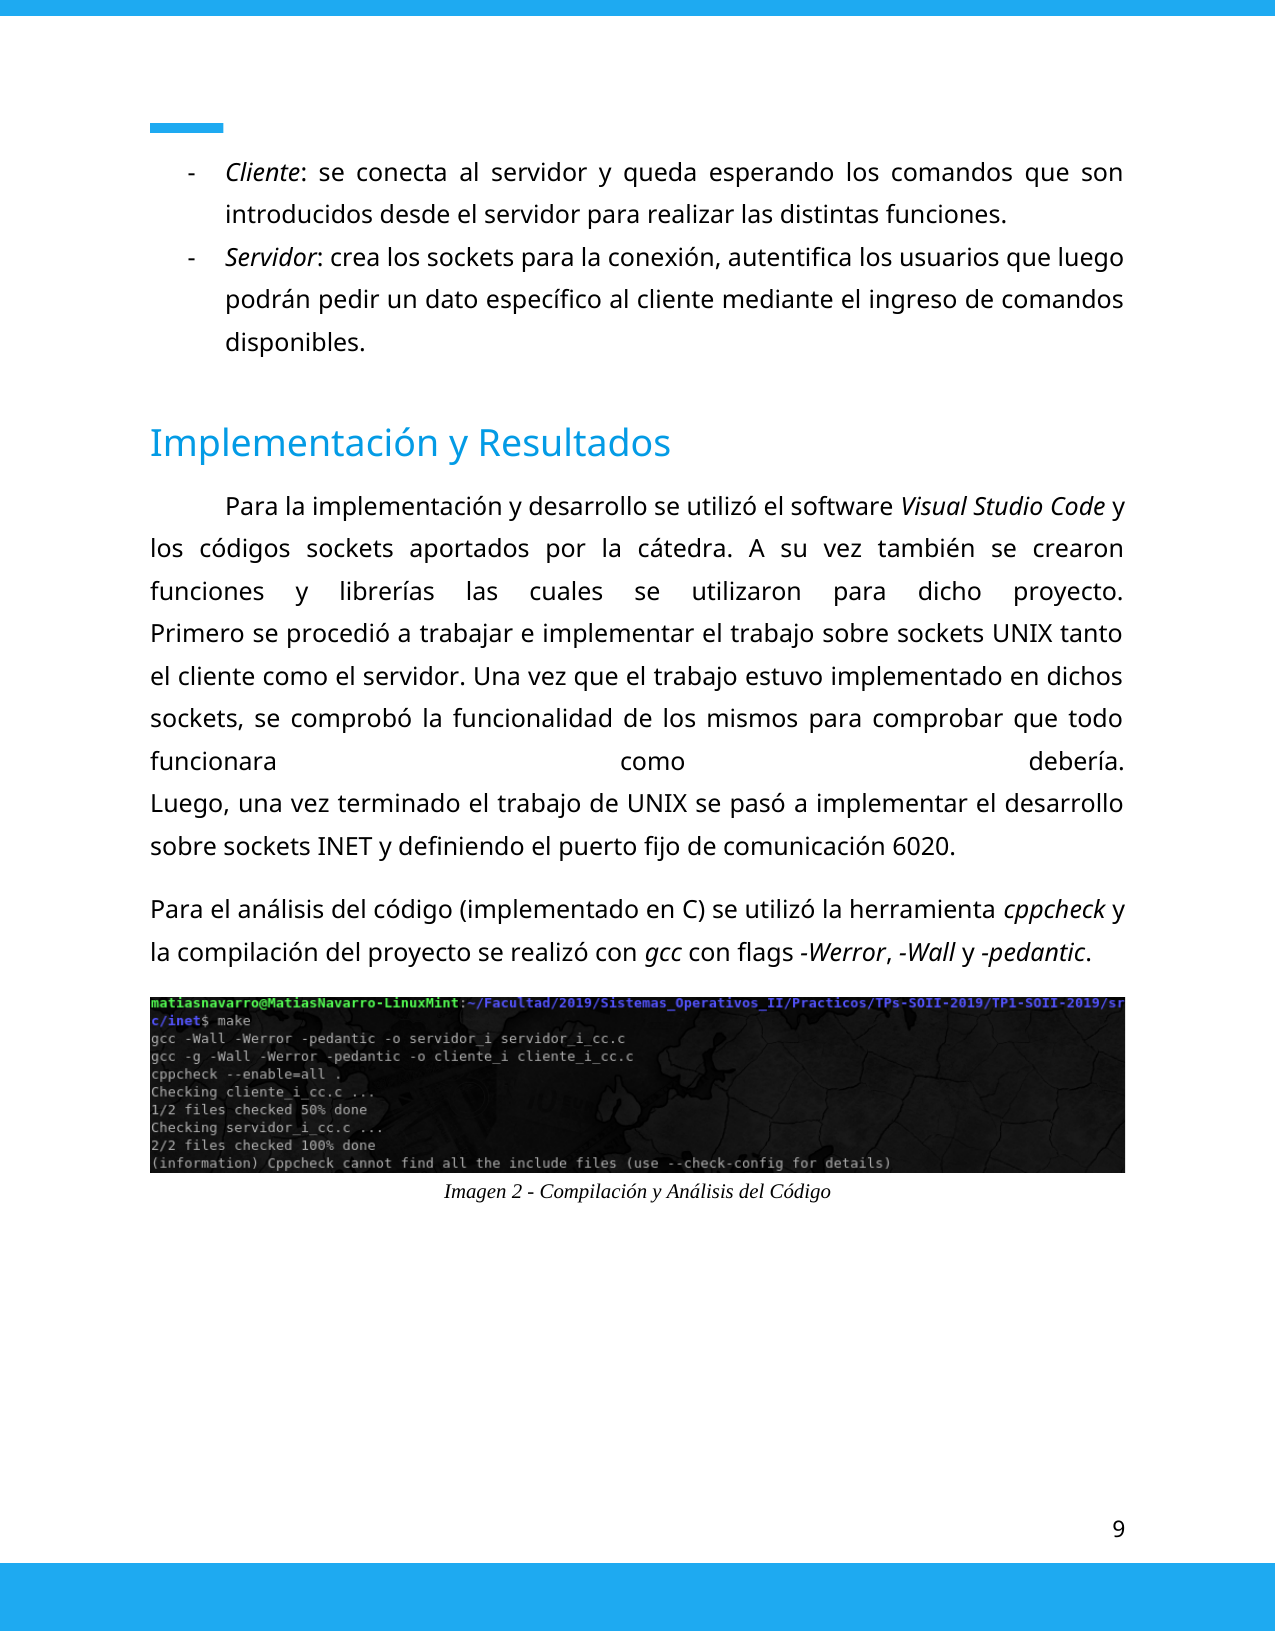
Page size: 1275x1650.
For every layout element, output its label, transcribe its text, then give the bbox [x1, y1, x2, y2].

list Servidor: crea los sockets para la conexión, autentifica los usuarios que luego podrán pedir un dato específico al cliente mediante el ingreso de comandos disponibles. [187, 239, 1125, 358]
text Para el análisis del código (implementado en C) se utilizó la herramienta cppcheck y la compilación del proyecto se realizó con gcc con flags -Werror, -Wall y -pedantic. [150, 892, 1125, 968]
picture [0, 1563, 1275, 1631]
picture [0, 0, 1275, 16]
picture [150, 123, 224, 133]
text Imagen 2 - Compilación y Análisis del Código [150, 1173, 1125, 1203]
picture [150, 997, 1125, 1173]
text Para la implementación y desarrollo se utilizó el software Visual Studio Code y los códigos sockets aportados por la cátedra. A su vez también se crearon funciones y librerías las cuales se utilizaron para dicho proyecto. Primero se procedió a trabajar e implementar el trabajo sobre sockets UNIX tanto el cliente como el servidor. Una vez que el trabajo estuvo implementado en dichos sockets, se comprobó la funcionalidad de los mismos para comprobar que todo funcionara como debería. Luego, una vez terminado el trabajo de UNIX se pasó a implementar el desarrollo sobre sockets INET y definiendo el puerto fijo de comunicación 6020. [150, 489, 1125, 863]
subtitle Implementación y Resultados [150, 417, 1125, 468]
list Cliente: se conecta al servidor y queda esperando los comandos que son introducidos desde el servidor para realizar las distintas funciones. [187, 154, 1125, 231]
